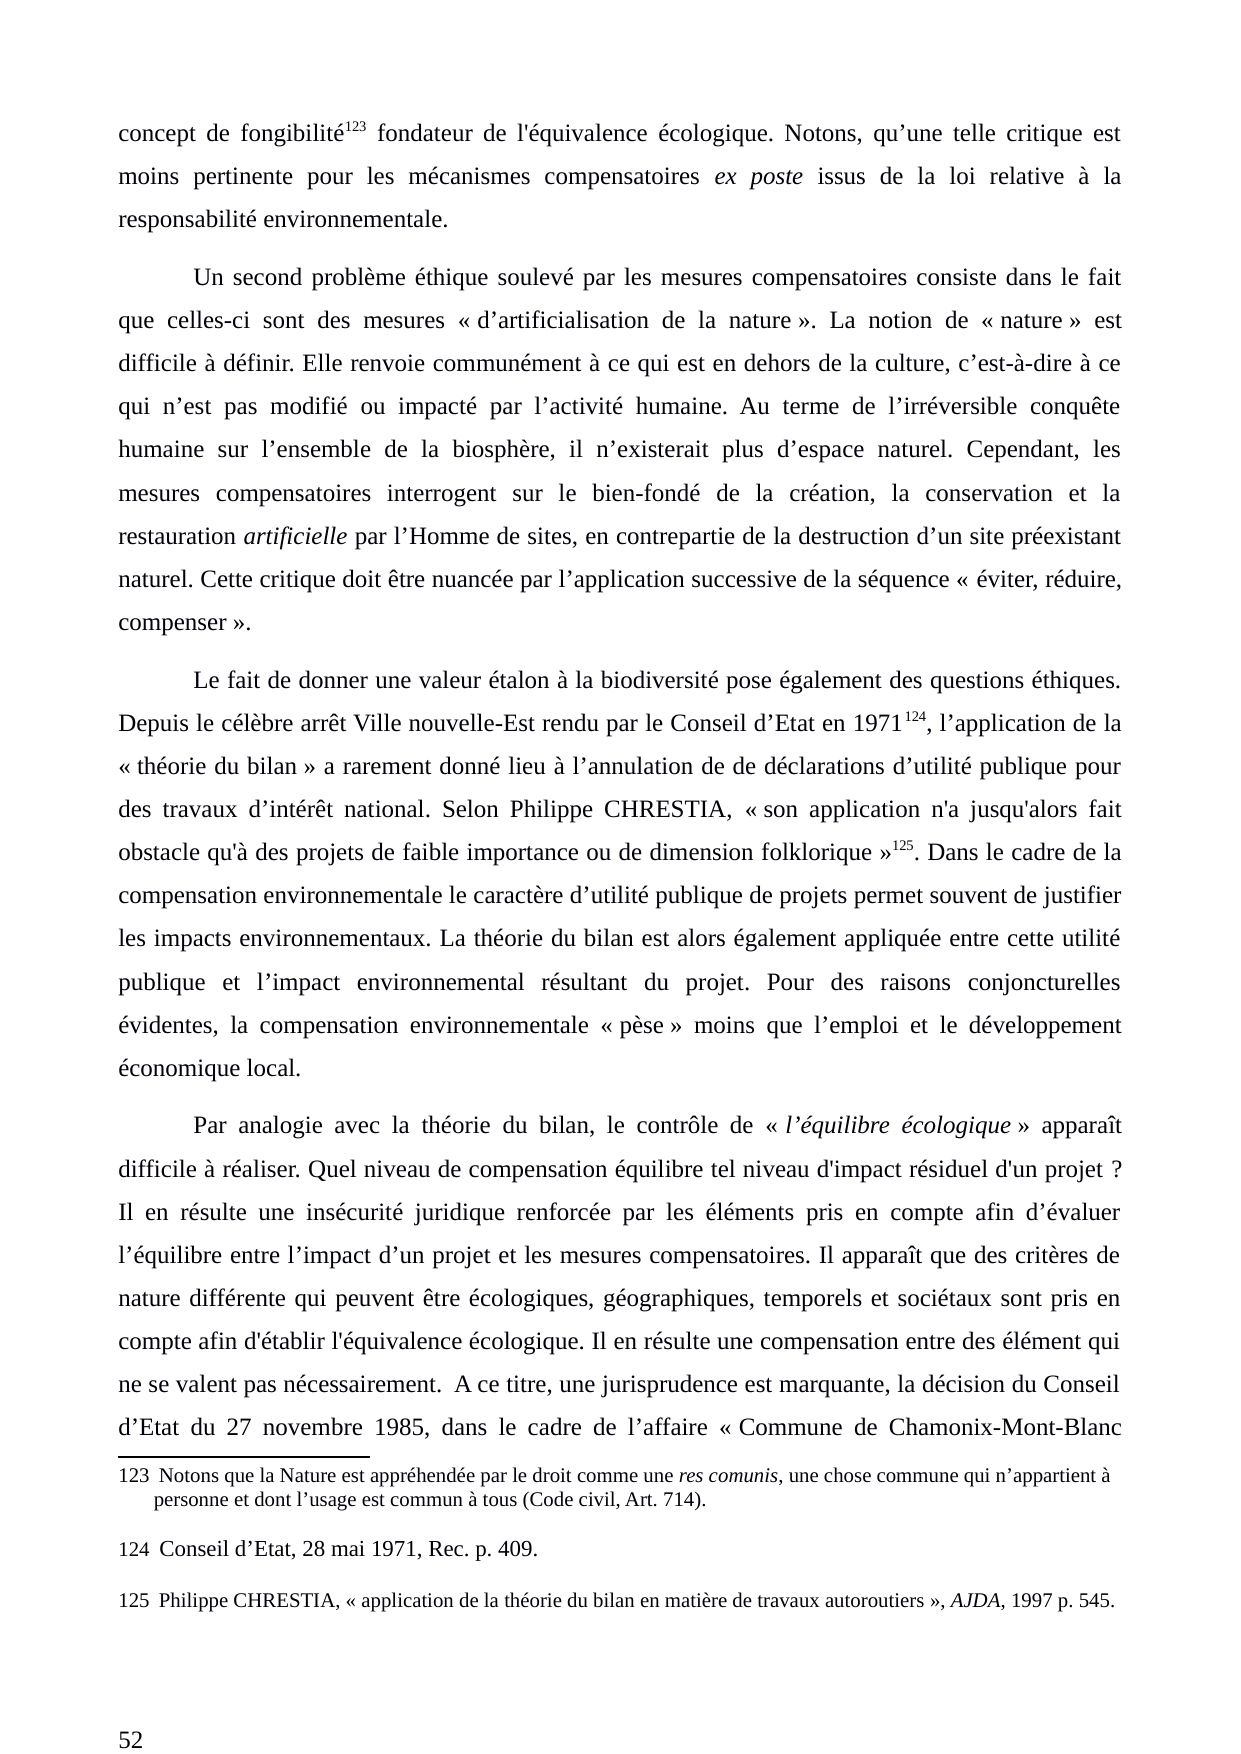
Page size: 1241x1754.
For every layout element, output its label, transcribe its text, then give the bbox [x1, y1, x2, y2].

text Philippe CHRESTIA, « application de la théorie du bilan en matière de travaux autoroutiers », AJDA, 1997 p. 545. [118, 1588, 1122, 1612]
text concept de fongibilité fondateur de l'équivalence écologique. Notons, qu’une telle critique est moins pertinente pour les mécanismes compensatoires ex poste issus de la loi relative à la responsabilité environnementale. [118, 118, 1122, 233]
text Un second problème éthique soulevé par les mesures compensatoires consiste dans le fait que celles-ci sont des mesures « d’artificialisation de la nature ». La notion de « nature » est difficile à définir. Elle renvoie communément à ce qui est en dehors de la culture, c’est-à-dire à ce qui n’est pas modifié ou impacté par l’activité humaine. Au terme de l’irréversible conquête humaine sur l’ensemble de la biosphère, il n’existerait plus d’espace naturel. Cependant, les mesures compensatoires interrogent sur le bien-fondé de la création, la conservation et la restauration artificielle par l’Homme de sites, en contrepartie de la destruction d’un site préexistant naturel. Cette critique doit être nuancée par l’application successive de la séquence « éviter, réduire, compenser ». [118, 262, 1122, 636]
text Le fait de donner une valeur étalon à la biodiversité pose également des questions éthiques. Depuis le célèbre arrêt Ville nouvelle-Est rendu par le Conseil d’Etat en 1971, l’application de la « théorie du bilan » a rarement donné lieu à l’annulation de de déclarations d’utilité publique pour des travaux d’intérêt national. Selon Philippe CHRESTIA, « son application n'a jusqu'alors fait obstacle qu'à des projets de faible importance ou de dimension folklorique ». Dans le cadre de la compensation environnementale le caractère d’utilité publique de projets permet souvent de justifier les impacts environnementaux. La théorie du bilan est alors également appliquée entre cette utilité publique et l’impact environnemental résultant du projet. Pour des raisons conjoncturelles évidentes, la compensation environnementale « pèse » moins que l’emploi et le développement économique local. [118, 665, 1122, 1082]
text Notons que la Nature est appréhendée par le droit comme une res comunis, une chose commune qui n’appartient à personne et dont l’usage est commun à tous (Code civil, Art. 714). [118, 1463, 1122, 1511]
text Conseil d’Etat, 28 mai 1971, Rec. p. 409. [118, 1535, 1122, 1561]
text Par analogie avec la théorie du bilan, le contrôle de « l’équilibre écologique » apparaît difficile à réaliser. Quel niveau de compensation équilibre tel niveau d'impact résiduel d'un projet ?Il en résulte une insécurité juridique renforcée par les éléments pris en compte afin d’évaluer l’équilibre entre l’impact d’un projet et les mesures compensatoires. Il apparaît que des critères de nature différente qui peuvent être écologiques, géographiques, temporels et sociétaux sont pris en compte afin d'établir l'équivalence écologique. Il en résulte une compensation entre des élément qui ne se valent pas nécessairement. A ce titre, une jurisprudence est marquante, la décision du Conseil d’Etat du 27 novembre 1985, dans le cadre de l’affaire « Commune de Chamonix-Mont-Blanc [118, 1111, 1122, 1441]
